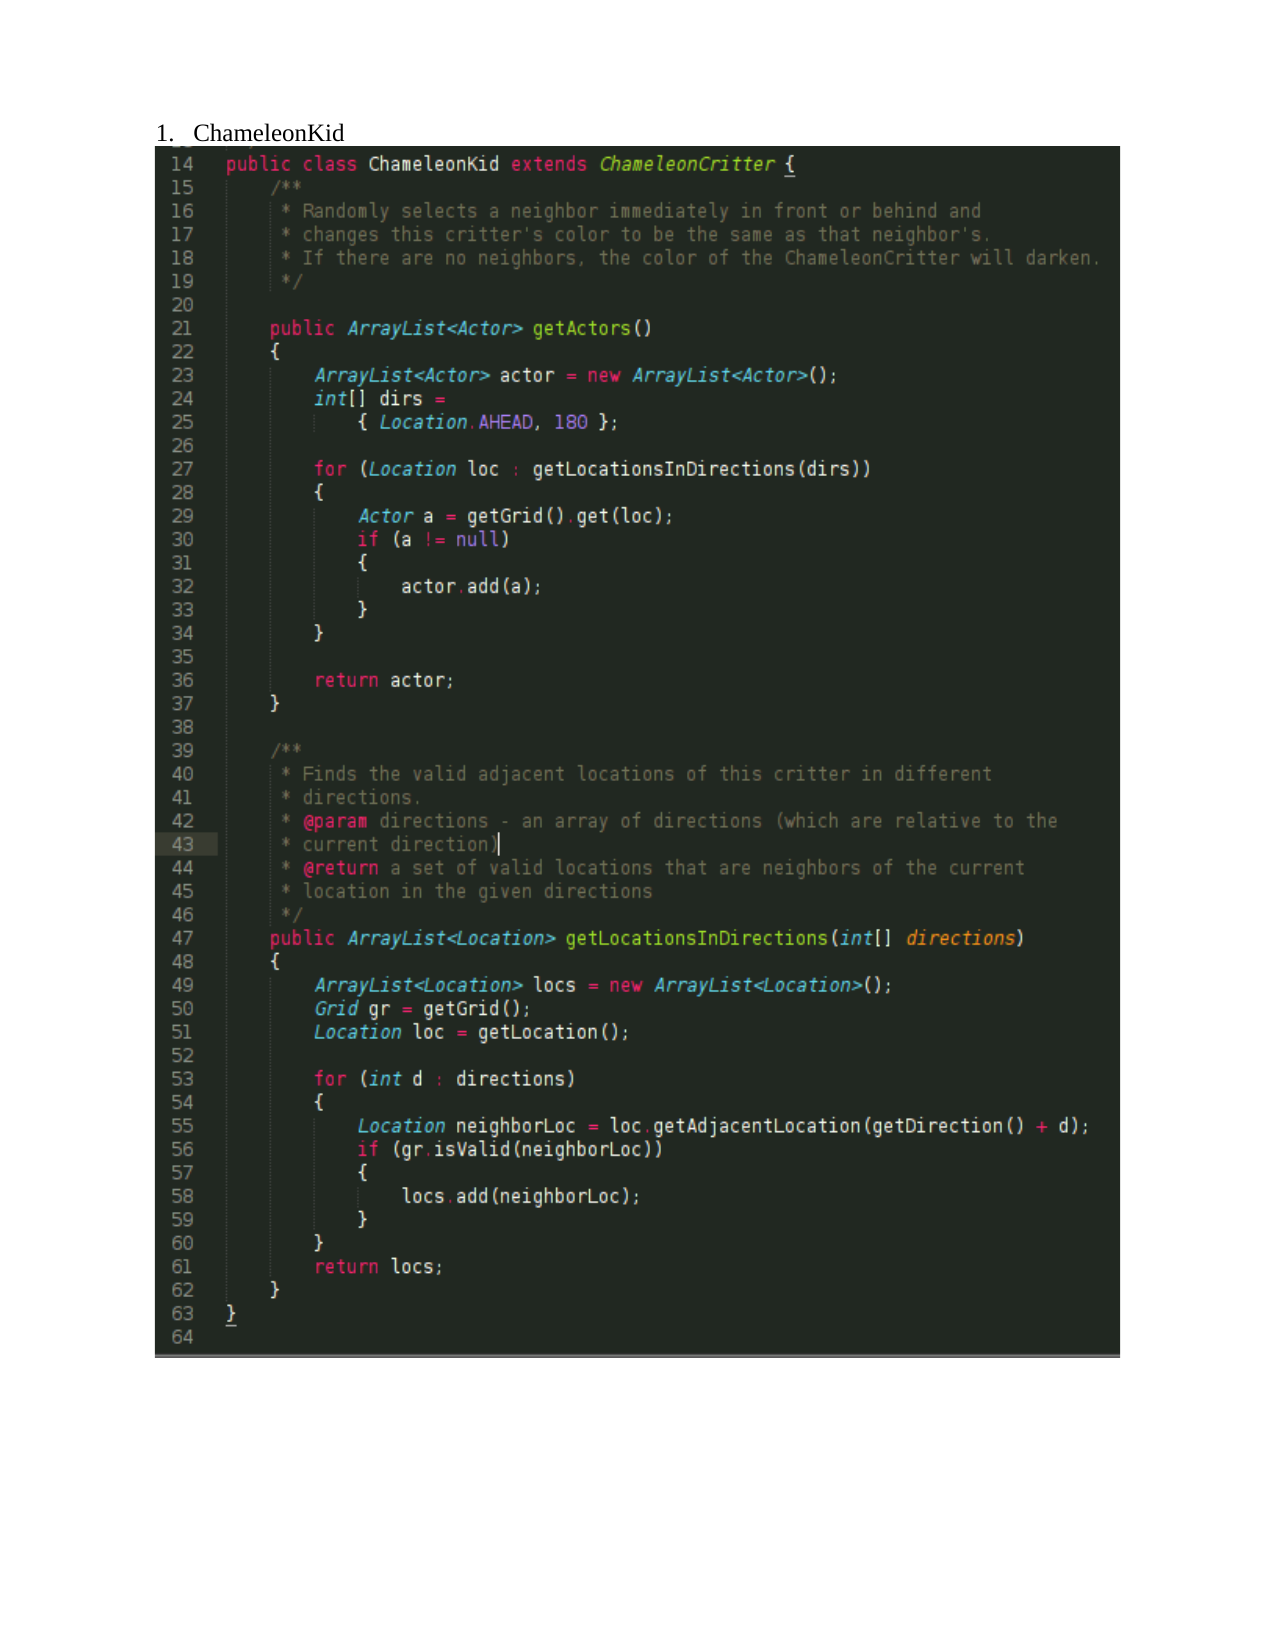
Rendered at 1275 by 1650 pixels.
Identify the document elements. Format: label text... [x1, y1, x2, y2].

picture [154, 146, 1121, 1358]
list ChameleonKid [156, 118, 1157, 147]
